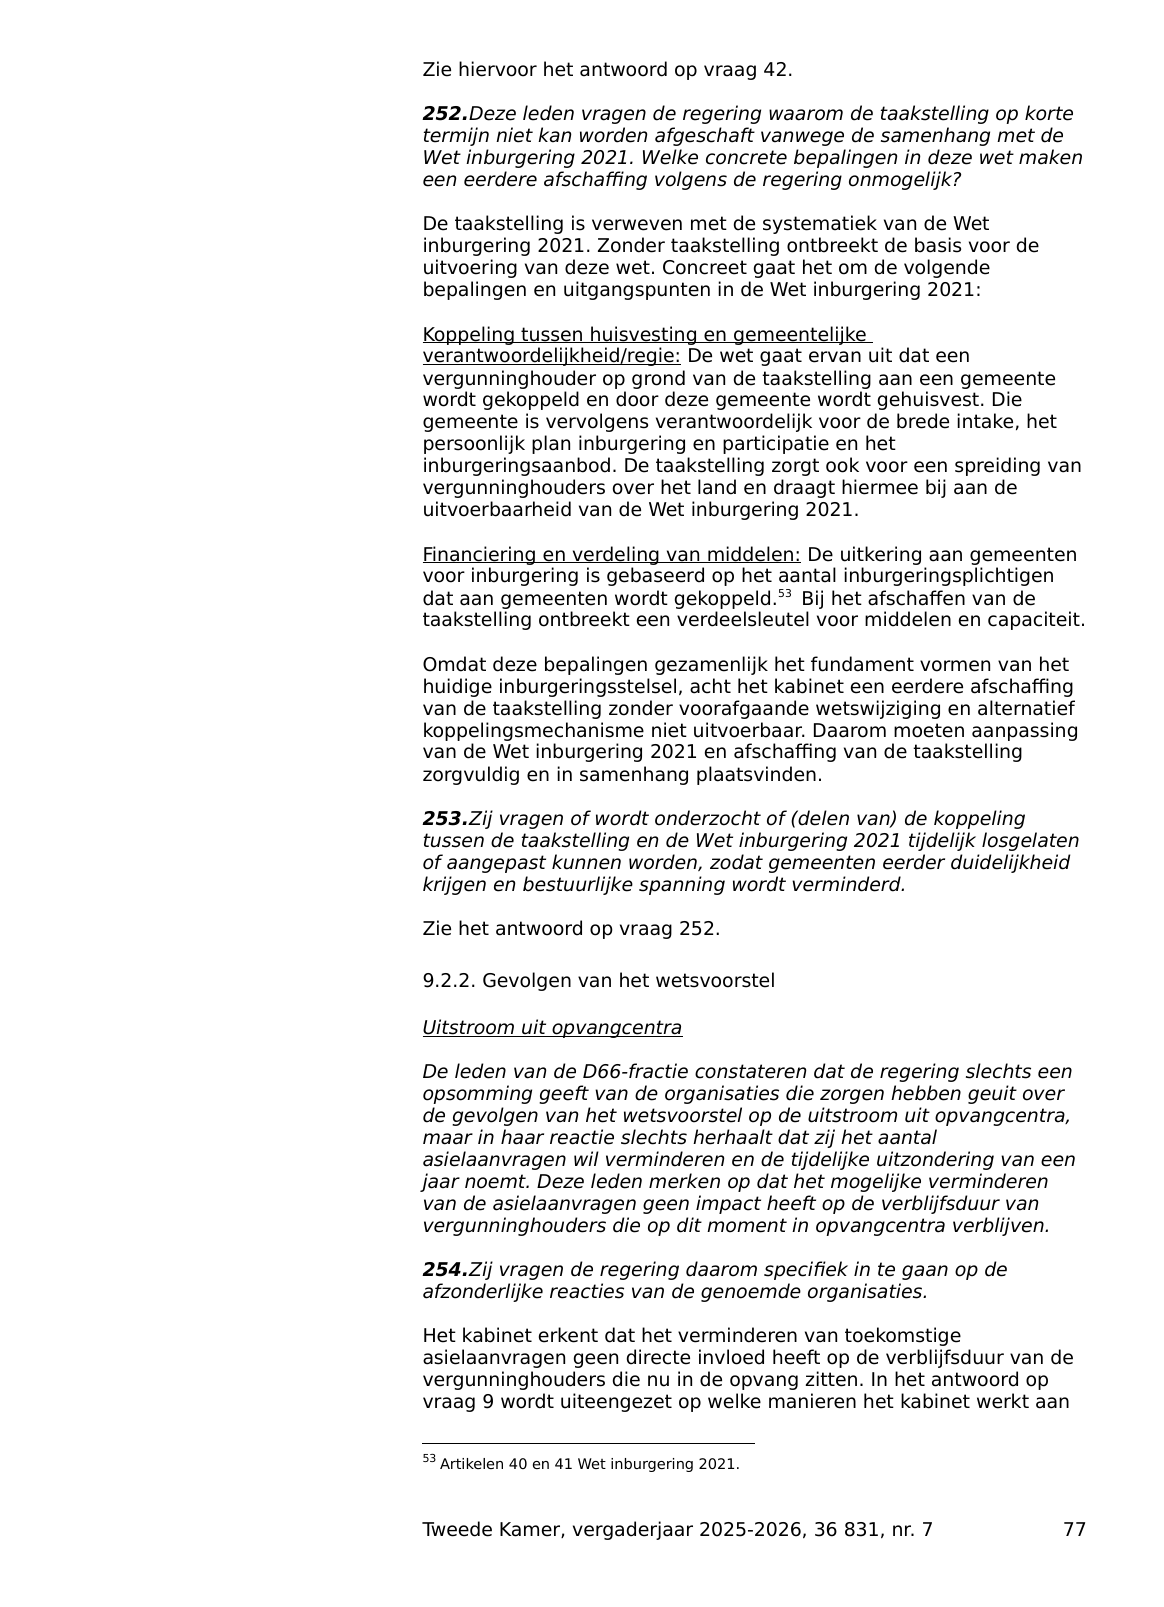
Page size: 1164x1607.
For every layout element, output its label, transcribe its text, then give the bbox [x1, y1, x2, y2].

text Het kabinet erkent dat het verminderen van toekomstige asielaanvragen geen directe invloed heeft op de verblijfsduur van de vergunninghouders die nu in de opvang zitten. In het antwoord op vraag 9 wordt uiteengezet op welke manieren het kabinet werkt aan [422, 1325, 1087, 1413]
text Zie hiervoor het antwoord op vraag 42. [422, 59, 1087, 81]
text 254.Zij vragen de regering daarom specifiek in te gaan op de afzonderlijke reacties van de genoemde organisaties. [422, 1259, 1087, 1303]
text De leden van de D66-fractie constateren dat de regering slechts een opsomming geeft van de organisaties die zorgen hebben geuit over de gevolgen van het wetsvoorstel op de uitstroom uit opvangcentra, maar in haar reactie slechts herhaalt dat zij het aantal asielaanvragen wil verminderen en de tijdelijke uitzondering van een jaar noemt. Deze leden merken op dat het mogelijke verminderen van de asielaanvragen geen impact heeft op de verblijfsduur van vergunninghouders die op dit moment in opvangcentra verblijven. [422, 1061, 1087, 1237]
text 252.Deze leden vragen de regering waarom de taakstelling op korte termijn niet kan worden afgeschaft vanwege de samenhang met de Wet inburgering 2021. Welke concrete bepalingen in deze wet maken een eerdere afschaffing volgens de regering onmogelijk? [422, 103, 1087, 191]
subtitle 9.2.2. Gevolgen van het wetsvoorstel [422, 970, 1087, 992]
subtitle Uitstroom uit opvangcentra [422, 1017, 1087, 1039]
text De taakstelling is verweven met de systematiek van de Wet inburgering 2021. Zonder taakstelling ontbreekt de basis voor de uitvoering van deze wet. Concreet gaat het om de volgende bepalingen en uitgangspunten in de Wet inburgering 2021: [422, 213, 1087, 301]
text Koppeling tussen huisvesting en gemeentelijke verantwoordelijkheid/regie: De wet gaat ervan uit dat een vergunninghouder op grond van de taakstelling aan een gemeente wordt gekoppeld en door deze gemeente wordt gehuisvest. Die gemeente is vervolgens verantwoordelijk voor de brede intake, het persoonlijk plan inburgering en participatie en het inburgeringsaanbod. De taakstelling zorgt ook voor een spreiding van vergunninghouders over het land en draagt hiermee bij aan de uitvoerbaarheid van de Wet inburgering 2021. [422, 323, 1087, 521]
text Zie het antwoord op vraag 252. [422, 918, 1087, 940]
text 253.Zij vragen of wordt onderzocht of (delen van) de koppeling tussen de taakstelling en de Wet inburgering 2021 tijdelijk losgelaten of aangepast kunnen worden, zodat gemeenten eerder duidelijkheid krijgen en bestuurlijke spanning wordt verminderd. [422, 808, 1087, 896]
text Artikelen 40 en 41 Wet inburgering 2021. [422, 1452, 1087, 1474]
text Omdat deze bepalingen gezamenlijk het fundament vormen van het huidige inburgeringsstelsel, acht het kabinet een eerdere afschaffing van de taakstelling zonder voorafgaande wetswijziging en alternatief koppelingsmechanisme niet uitvoerbaar. Daarom moeten aanpassing van de Wet inburgering 2021 en afschaffing van de taakstelling zorgvuldig en in samenhang plaatsvinden. [422, 653, 1087, 785]
text Financiering en verdeling van middelen: De uitkering aan gemeenten voor inburgering is gebaseerd op het aantal inburgeringsplichtigen dat aan gemeenten wordt gekoppeld. Bij het afschaffen van de taakstelling ontbreekt een verdeelsleutel voor middelen en capaciteit. [422, 543, 1087, 631]
